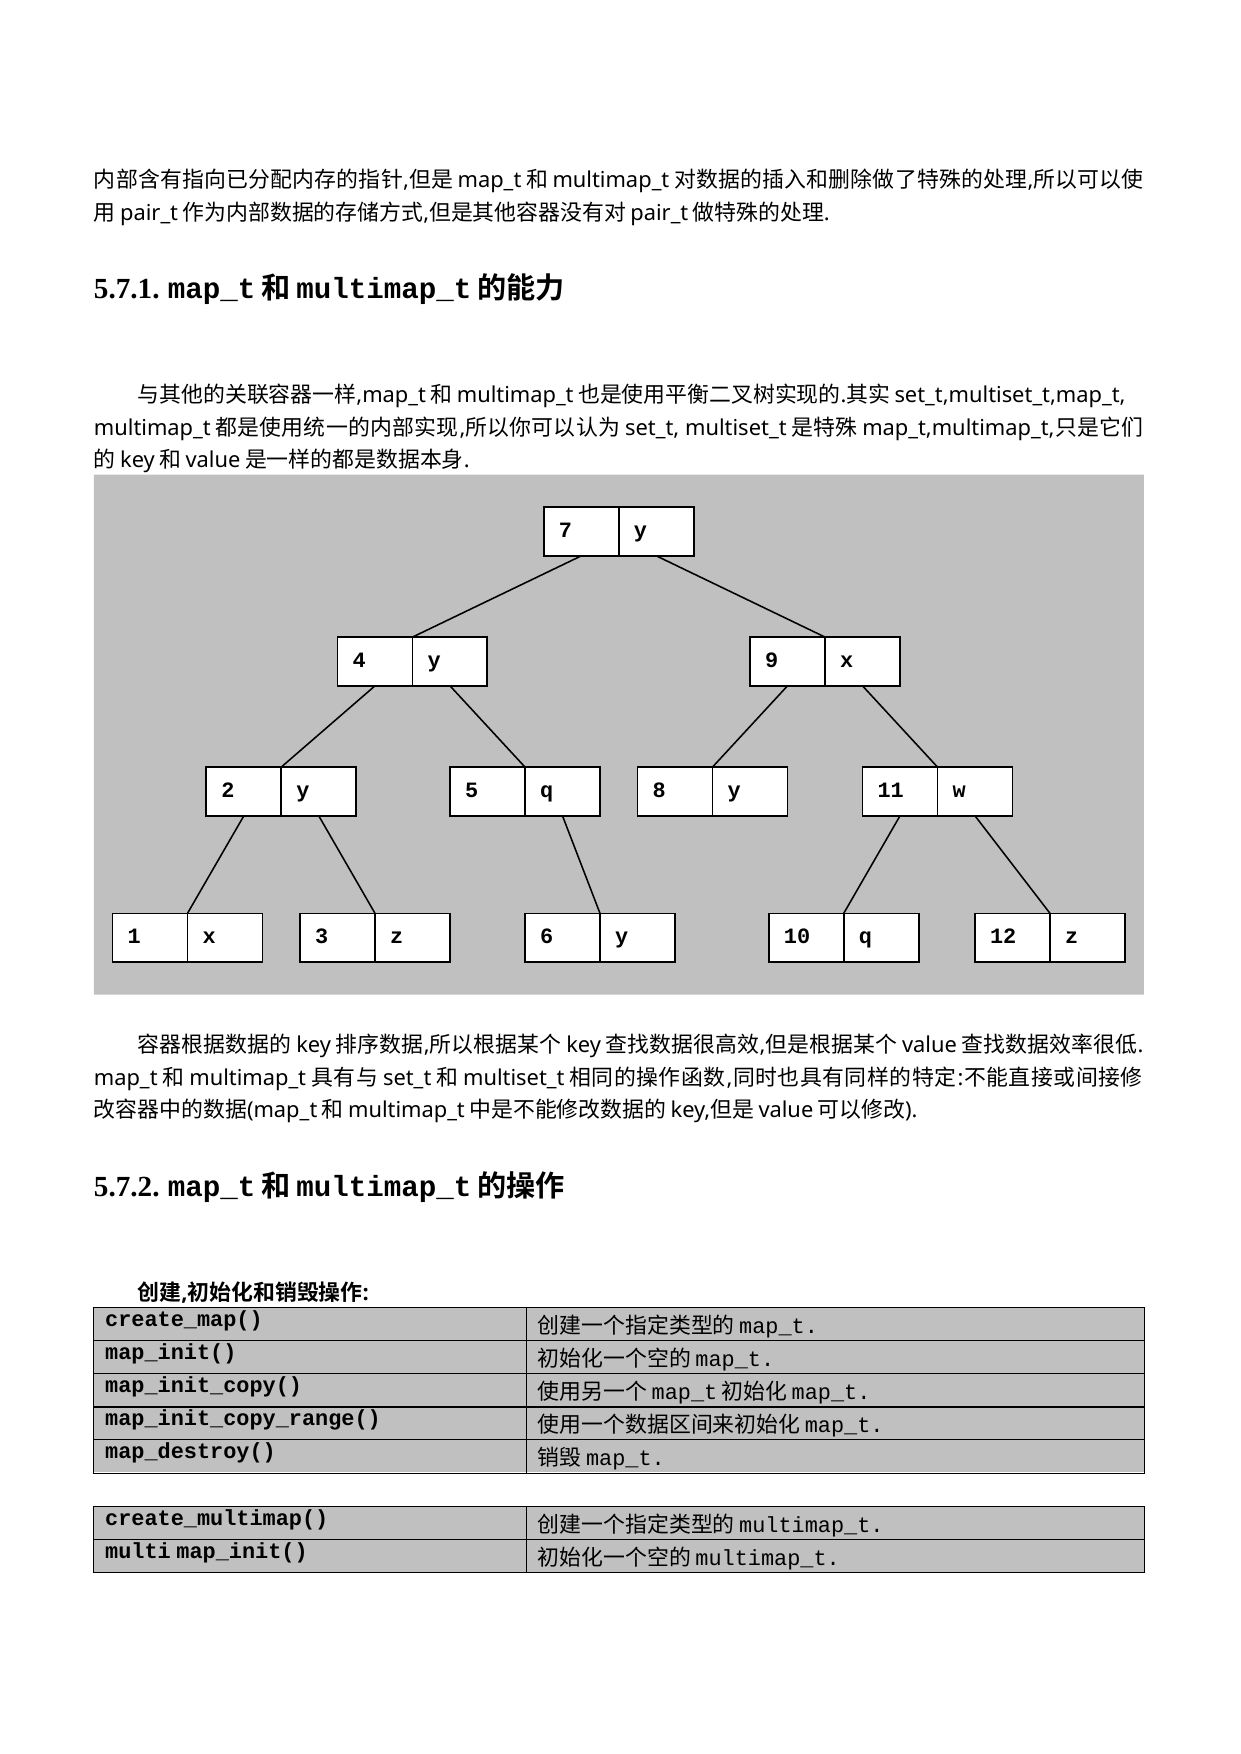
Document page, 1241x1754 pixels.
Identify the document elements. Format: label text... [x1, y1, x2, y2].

table_cell 销毁map_t. [527, 1440, 1144, 1472]
table_cell multi map_init() [94, 1540, 526, 1572]
table_header 创建一个指定类型的multimap_t. [527, 1507, 1144, 1539]
table_cell 使用一个数据区间来初始化map_t. [527, 1408, 1144, 1439]
table_cell map_destroy() [94, 1440, 526, 1472]
text 内部含有指向已分配内存的指针,但是map_t和multimap_t对数据的插入和删除做了特殊的处理,所以可以使用pair_t作为内部数据的存储方式,但是其他容器没有对pair_t做特殊的处理. [94, 162, 1144, 227]
table_cell map_init() [94, 1341, 526, 1373]
table_header create_map() [94, 1308, 526, 1340]
subtitle map_t和multimap_t的能力 [94, 254, 1144, 319]
table_cell map_init_copy() [94, 1374, 526, 1406]
table_cell 初始化一个空的map_t. [527, 1341, 1144, 1373]
text 创建,初始化和销毁操作: [94, 1275, 1144, 1307]
text multimap_t都是使用统一的内部实现,所以你可以认为set_t, multiset_t是特殊map_t,multimap_t,只是它们的key和value是一样的都是数据本身. [94, 409, 1144, 474]
text 容器根据数据的key排序数据,所以根据某个key查找数据很高效,但是根据某个value查找数据效率很低. map_t和multimap_t具有与set_t和multiset_t相同的操作函数,同时也具有同样的特定:不能直接或间接修改容器中的数据(map_t和multimap_t中是不能修改数据的key,但是value可以修改). [94, 1027, 1144, 1124]
subtitle map_t和multimap_t的操作 [94, 1152, 1144, 1217]
table_cell 初始化一个空的multimap_t. [527, 1540, 1144, 1572]
text 与其他的关联容器一样,map_t和multimap_t也是使用平衡二叉树实现的.其实set_t,multiset_t,map_t, [94, 377, 1144, 409]
table_cell 使用另一个map_t初始化map_t. [527, 1374, 1144, 1406]
table_cell map_init_copy_range() [94, 1408, 526, 1439]
table_header 创建一个指定类型的map_t. [527, 1308, 1144, 1340]
table_header create_multimap() [94, 1507, 526, 1539]
